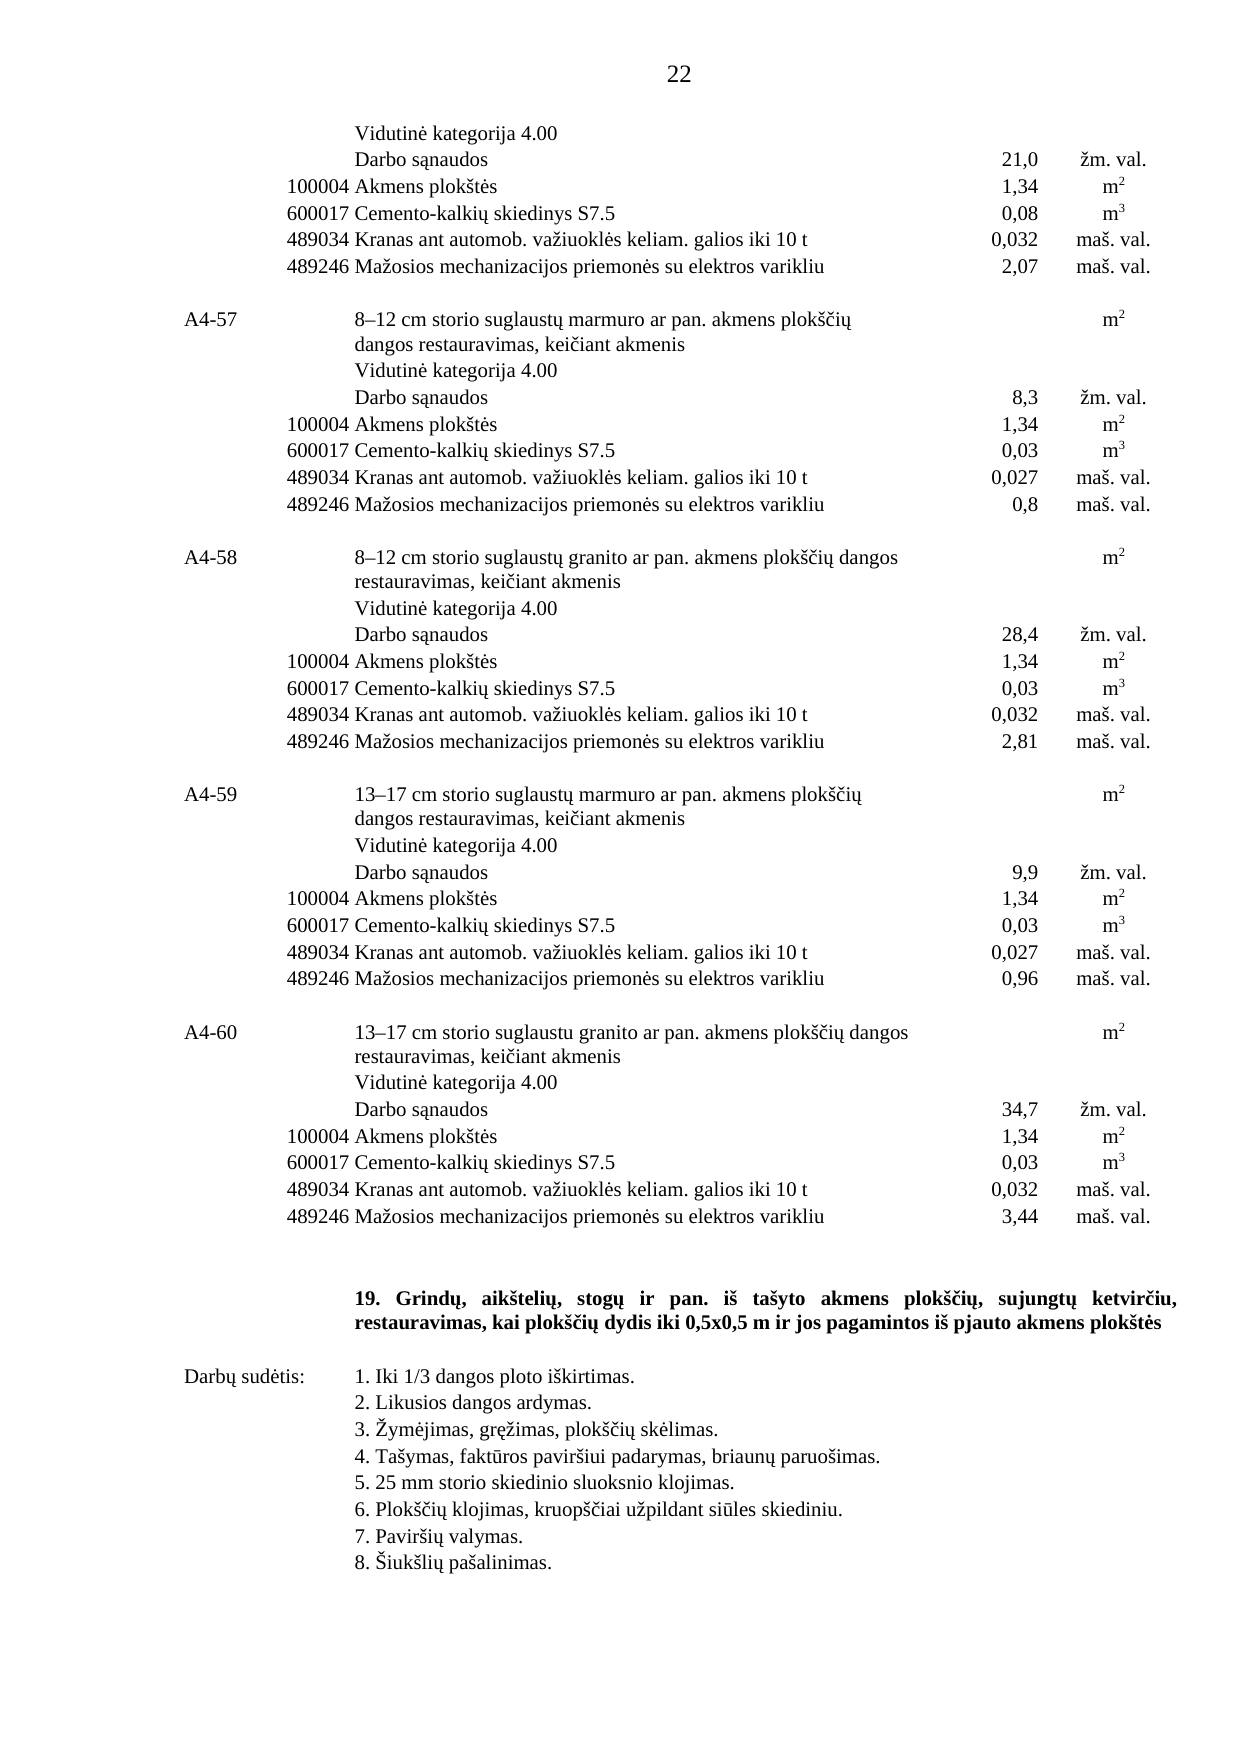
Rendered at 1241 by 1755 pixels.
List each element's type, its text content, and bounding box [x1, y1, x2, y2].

table_cell 9,9 [915, 857, 1046, 884]
table_cell [915, 1228, 1046, 1254]
table_cell 8–12 cm storio suglaustų marmuro ar pan. akmens plokščių dangos restauravimas, keičiant akmenis [352, 305, 915, 356]
table_cell [177, 198, 181, 225]
table_cell Mažosios mechanizacijos priemonės su elektros varikliu [352, 726, 915, 753]
table_cell Vidutinė kategorija 4.00 [352, 830, 915, 857]
table_cell [181, 516, 352, 542]
table_cell [181, 753, 352, 779]
table_cell 600017 [181, 1148, 352, 1174]
table_cell m2 [1046, 884, 1181, 910]
table_cell [352, 1574, 915, 1601]
table_cell [177, 1281, 181, 1308]
table_cell Akmens plokštės [352, 409, 915, 436]
table_cell m2 [1046, 646, 1181, 673]
table_cell 100004 [181, 171, 352, 198]
table_cell m3 [1046, 436, 1181, 462]
table_cell 600017 [181, 198, 352, 225]
table_cell Akmens plokštės [352, 646, 915, 673]
table_cell [181, 1308, 352, 1334]
table_cell Mažosios mechanizacijos priemonės su elektros varikliu [352, 1201, 915, 1228]
table_cell [915, 542, 1046, 593]
table_cell [177, 542, 181, 593]
table_cell [177, 145, 181, 171]
table_cell m3 [1046, 198, 1181, 225]
table_cell [181, 1494, 352, 1521]
table_cell [181, 990, 352, 1017]
table_cell [177, 1441, 181, 1468]
table_cell maš. val. [1046, 1201, 1181, 1228]
table_cell Vidutinė kategorija 4.00 [352, 118, 915, 145]
table_cell 19. Grindų, aikštelių, stogų ir pan. iš tašyto akmens plokščių, sujungtų ketvirčiu, restauravimas, kai plokščių dydis iki 0,5x0,5 m ir jos pagamintos iš pjauto akmens plokštės [352, 1254, 1181, 1334]
table_cell 13–17 cm storio suglaustu granito ar pan. akmens plokščių dangos restauravimas, keičiant akmenis [352, 1017, 915, 1068]
table_cell Akmens plokštės [352, 1121, 915, 1148]
table_cell 21,0 [915, 145, 1046, 171]
table_cell [177, 1414, 181, 1441]
table_cell maš. val. [1046, 1174, 1181, 1201]
table_cell m2 [1046, 409, 1181, 436]
table_cell m2 [1046, 1017, 1181, 1068]
table_cell 600017 [181, 910, 352, 937]
table_cell [915, 1574, 1046, 1601]
table_cell Akmens plokštės [352, 171, 915, 198]
table_cell [1046, 356, 1181, 382]
table_cell [352, 1334, 915, 1361]
table_cell A4-58 [181, 542, 352, 593]
table_cell [181, 620, 352, 646]
table_cell [181, 382, 352, 409]
table_cell [177, 673, 181, 699]
table_cell 7. Paviršių valymas. [352, 1521, 915, 1548]
table_cell Mažosios mechanizacijos priemonės su elektros varikliu [352, 251, 915, 278]
table_cell [181, 1414, 352, 1441]
table_cell Darbo sąnaudos [352, 620, 915, 646]
table_cell m2 [1046, 542, 1181, 593]
table_cell 600017 [181, 673, 352, 699]
table_cell 489034 [181, 1174, 352, 1201]
table_cell 2. Likusios dangos ardymas. [352, 1388, 915, 1414]
table_cell maš. val. [1046, 225, 1181, 251]
table_cell [177, 1574, 181, 1601]
table_cell [1046, 990, 1181, 1017]
table_cell [181, 145, 352, 171]
table_cell [177, 1094, 181, 1121]
table_cell [915, 1414, 1046, 1441]
table_cell [915, 278, 1046, 305]
table_cell [1046, 753, 1181, 779]
table_cell [181, 830, 352, 857]
table_cell maš. val. [1046, 937, 1181, 964]
table_cell 0,03 [915, 1148, 1046, 1174]
table_cell [177, 910, 181, 937]
table_cell [177, 620, 181, 646]
table_cell [177, 305, 181, 356]
table_cell [1046, 1494, 1181, 1521]
table_cell [177, 1548, 181, 1574]
table_cell [915, 1068, 1046, 1094]
table_cell maš. val. [1046, 251, 1181, 278]
table_cell [1046, 1361, 1181, 1388]
table_cell Cemento-kalkių skiedinys S7.5 [352, 436, 915, 462]
table_cell [177, 700, 181, 726]
table_cell [1046, 1334, 1181, 1361]
table_cell [181, 1228, 352, 1254]
table_cell [177, 1494, 181, 1521]
table_cell Cemento-kalkių skiedinys S7.5 [352, 1148, 915, 1174]
table_cell [1046, 593, 1181, 619]
table_cell 100004 [181, 1121, 352, 1148]
table_cell [177, 225, 181, 251]
table_cell [181, 356, 352, 382]
table_cell [915, 1548, 1046, 1574]
table_cell [177, 118, 181, 145]
table_cell 5. 25 mm storio skiedinio sluoksnio klojimas. [352, 1468, 915, 1494]
table_cell 1,34 [915, 884, 1046, 910]
table_cell [177, 964, 181, 990]
table_cell 2,07 [915, 251, 1046, 278]
table_cell [352, 753, 915, 779]
table_cell 2,81 [915, 726, 1046, 753]
table_cell [181, 1468, 352, 1494]
table_cell Darbo sąnaudos [352, 382, 915, 409]
table_cell 0,03 [915, 436, 1046, 462]
table_cell [177, 990, 181, 1017]
table_cell [181, 1254, 352, 1281]
table_cell [915, 516, 1046, 542]
table_cell [177, 857, 181, 884]
table_cell [915, 593, 1046, 619]
table_cell [181, 1521, 352, 1548]
table_cell [915, 305, 1046, 356]
table_cell maš. val. [1046, 489, 1181, 516]
table_cell 34,7 [915, 1094, 1046, 1121]
table_cell žm. val. [1046, 145, 1181, 171]
table_cell [915, 118, 1046, 145]
table_cell 100004 [181, 646, 352, 673]
table_cell [915, 1388, 1046, 1414]
table_cell 3. Žymėjimas, gręžimas, plokščių skėlimas. [352, 1414, 915, 1441]
table_cell maš. val. [1046, 726, 1181, 753]
table_cell [181, 1334, 352, 1361]
table_cell [177, 1148, 181, 1174]
table_cell 0,03 [915, 910, 1046, 937]
table_cell [177, 1068, 181, 1094]
table_cell 100004 [181, 884, 352, 910]
table_cell [352, 990, 915, 1017]
table_cell m3 [1046, 910, 1181, 937]
table_cell [1046, 1574, 1181, 1601]
table_cell 4. Tašymas, faktūros paviršiui padarymas, briaunų paruošimas. [352, 1441, 1046, 1468]
table_cell [177, 1521, 181, 1548]
table_cell [177, 516, 181, 542]
table_cell [915, 990, 1046, 1017]
table_cell Kranas ant automob. važiuoklės keliam. galios iki 10 t [352, 700, 915, 726]
table_cell [181, 857, 352, 884]
table_cell [177, 1308, 181, 1334]
table_cell Kranas ant automob. važiuoklės keliam. galios iki 10 t [352, 462, 915, 489]
table_cell 0,027 [915, 462, 1046, 489]
table_cell žm. val. [1046, 382, 1181, 409]
table_cell Mažosios mechanizacijos priemonės su elektros varikliu [352, 489, 915, 516]
table_cell Cemento-kalkių skiedinys S7.5 [352, 198, 915, 225]
table_cell Cemento-kalkių skiedinys S7.5 [352, 673, 915, 699]
table_cell [915, 1468, 1046, 1494]
table_cell 8–12 cm storio suglaustų granito ar pan. akmens plokščių dangos restauravimas, keičiant akmenis [352, 542, 915, 593]
table_cell [177, 1017, 181, 1068]
table_cell Darbo sąnaudos [352, 145, 915, 171]
table_cell [181, 1388, 352, 1414]
table_cell [1046, 1388, 1181, 1414]
table_cell [181, 1441, 352, 1468]
table_cell [177, 251, 181, 278]
table_cell [177, 1468, 181, 1494]
table_cell 489246 [181, 726, 352, 753]
table_cell [1046, 1468, 1181, 1494]
table_cell 0,8 [915, 489, 1046, 516]
table_cell 13–17 cm storio suglaustų marmuro ar pan. akmens plokščių dangos restauravimas, keičiant akmenis [352, 780, 915, 830]
table_cell [177, 753, 181, 779]
table_cell 1,34 [915, 409, 1046, 436]
table_cell [915, 1017, 1046, 1068]
table_cell A4-59 [181, 780, 352, 830]
table_cell [915, 1361, 1046, 1388]
table_cell [1046, 278, 1181, 305]
table_cell Mažosios mechanizacijos priemonės su elektros varikliu [352, 964, 915, 990]
table_cell A4-57 [181, 305, 352, 356]
table_cell 1,34 [915, 646, 1046, 673]
table_cell [177, 1121, 181, 1148]
table_cell [352, 516, 915, 542]
table_cell m2 [1046, 171, 1181, 198]
table_cell m2 [1046, 780, 1181, 830]
table_cell 0,96 [915, 964, 1046, 990]
table_cell [181, 1068, 352, 1094]
table_cell [181, 278, 352, 305]
table_cell žm. val. [1046, 1094, 1181, 1121]
table_cell [181, 1094, 352, 1121]
table_cell [177, 1388, 181, 1414]
table_cell [177, 1201, 181, 1228]
table_cell [177, 780, 181, 830]
table_cell Darbo sąnaudos [352, 857, 915, 884]
table_cell maš. val. [1046, 964, 1181, 990]
table_cell [177, 646, 181, 673]
table_cell Akmens plokštės [352, 884, 915, 910]
table_cell m2 [1046, 305, 1181, 356]
table_cell [1046, 516, 1181, 542]
table_cell [915, 753, 1046, 779]
table_cell 6. Plokščių klojimas, kruopščiai užpildant siūles skiediniu. [352, 1494, 1046, 1521]
table_cell A4-60 [181, 1017, 352, 1068]
table_cell 0,08 [915, 198, 1046, 225]
table_cell [181, 1548, 352, 1574]
table_cell 0,032 [915, 1174, 1046, 1201]
table_cell 600017 [181, 436, 352, 462]
table_cell 489246 [181, 489, 352, 516]
table_cell Darbo sąnaudos [352, 1094, 915, 1121]
table_cell Cemento-kalkių skiedinys S7.5 [352, 910, 915, 937]
table_cell žm. val. [1046, 620, 1181, 646]
table_cell 100004 [181, 409, 352, 436]
table_cell maš. val. [1046, 700, 1181, 726]
table_cell 1. Iki 1/3 dangos ploto iškirtimas. [352, 1361, 915, 1388]
table_cell [1046, 1228, 1181, 1254]
table_cell [177, 1254, 181, 1281]
table_cell [1046, 1414, 1181, 1441]
table_cell Vidutinė kategorija 4.00 [352, 1068, 915, 1094]
table_cell [181, 118, 352, 145]
table_cell [352, 278, 915, 305]
table_cell [177, 171, 181, 198]
table_cell [181, 1574, 352, 1601]
table_cell 8,3 [915, 382, 1046, 409]
table_cell 8. Šiukšlių pašalinimas. [352, 1548, 915, 1574]
table_cell [915, 1334, 1046, 1361]
table_cell 1,34 [915, 171, 1046, 198]
table_cell Vidutinė kategorija 4.00 [352, 356, 915, 382]
table_cell [177, 1334, 181, 1361]
table_cell Darbų sudėtis: [181, 1361, 352, 1388]
table_cell 28,4 [915, 620, 1046, 646]
table_cell 0,027 [915, 937, 1046, 964]
table_cell m3 [1046, 1148, 1181, 1174]
table_cell 489034 [181, 225, 352, 251]
table_cell [915, 780, 1046, 830]
table_cell [915, 356, 1046, 382]
table_cell [1046, 1548, 1181, 1574]
table_cell Kranas ant automob. važiuoklės keliam. galios iki 10 t [352, 937, 915, 964]
table_cell [352, 1228, 915, 1254]
table_cell [177, 593, 181, 619]
table_cell [177, 937, 181, 964]
table_cell [177, 382, 181, 409]
table_cell Kranas ant automob. važiuoklės keliam. galios iki 10 t [352, 1174, 915, 1201]
table_cell [1046, 1521, 1181, 1548]
table_cell Vidutinė kategorija 4.00 [352, 593, 915, 619]
table_cell [177, 726, 181, 753]
table_cell [177, 1174, 181, 1201]
table_cell [177, 489, 181, 516]
table_cell [181, 1281, 352, 1308]
table_cell [1046, 118, 1181, 145]
table_cell 3,44 [915, 1201, 1046, 1228]
table_cell [915, 1521, 1046, 1548]
table_cell [177, 356, 181, 382]
table_cell 489034 [181, 937, 352, 964]
table_cell 0,032 [915, 225, 1046, 251]
table_cell [177, 409, 181, 436]
table_cell [177, 278, 181, 305]
table_cell maš. val. [1046, 462, 1181, 489]
table_cell m2 [1046, 1121, 1181, 1148]
table_cell Kranas ant automob. važiuoklės keliam. galios iki 10 t [352, 225, 915, 251]
table_cell 489246 [181, 1201, 352, 1228]
table_cell [177, 462, 181, 489]
table_cell 489246 [181, 964, 352, 990]
table_cell 0,03 [915, 673, 1046, 699]
table_cell m3 [1046, 673, 1181, 699]
table_cell [177, 1228, 181, 1254]
table_cell 489246 [181, 251, 352, 278]
table_cell [1046, 1068, 1181, 1094]
table_cell 489034 [181, 700, 352, 726]
table_cell [177, 436, 181, 462]
table_cell [915, 830, 1046, 857]
table_cell [177, 1361, 181, 1388]
table_cell [177, 884, 181, 910]
table_cell [177, 830, 181, 857]
table_cell [1046, 1441, 1181, 1468]
table_cell 0,032 [915, 700, 1046, 726]
table_cell 1,34 [915, 1121, 1046, 1148]
table_cell [181, 593, 352, 619]
table_cell 489034 [181, 462, 352, 489]
table_cell [1046, 830, 1181, 857]
table_cell žm. val. [1046, 857, 1181, 884]
